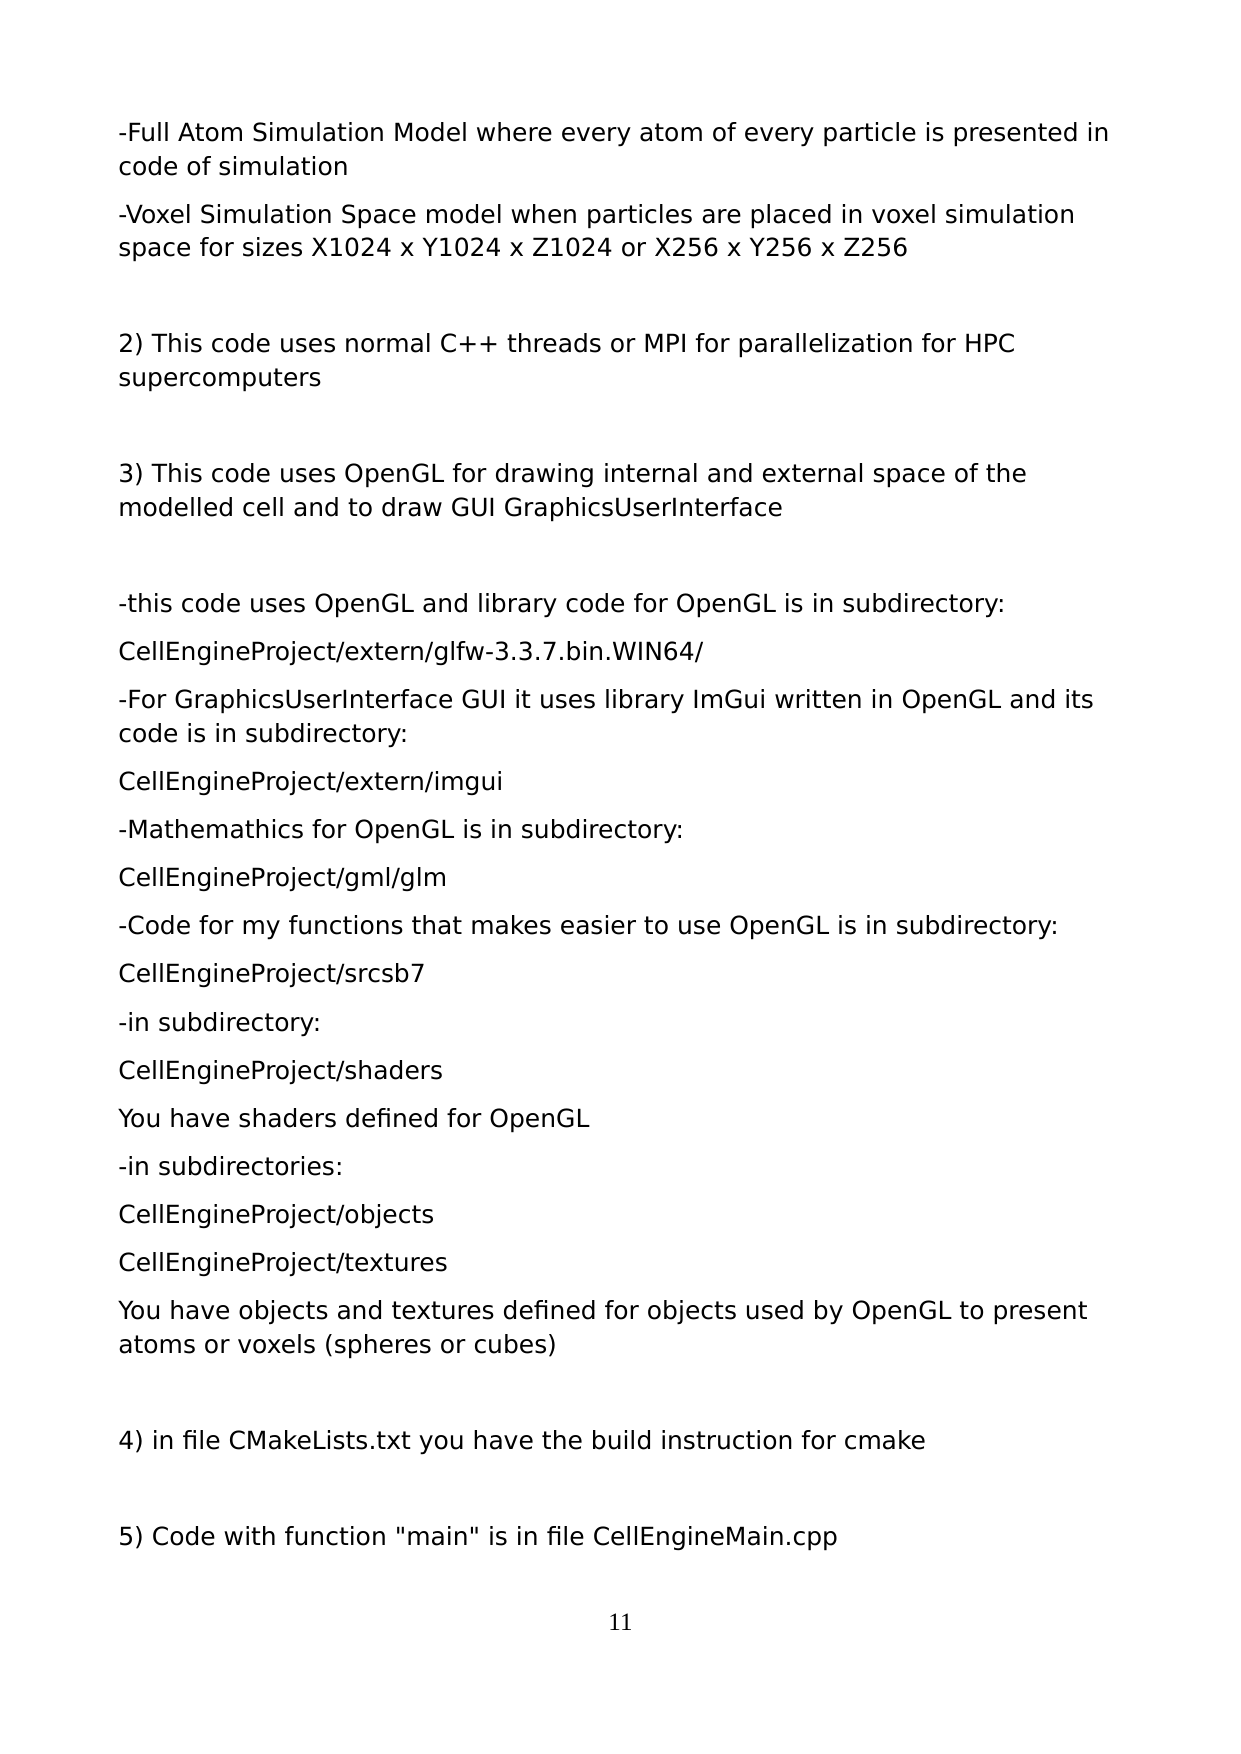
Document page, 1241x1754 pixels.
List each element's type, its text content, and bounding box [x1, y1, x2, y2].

text -in subdirectory: [118, 1008, 1122, 1037]
text CellEngineProject/extern/glfw-3.3.7.bin.WIN64/ [118, 637, 1122, 666]
text -Voxel Simulation Space model when particles are placed in voxel simulation space for sizes X1024 x Y1024 x Z1024 or X256 x Y256 x Z256 [118, 200, 1122, 262]
text 4) in file CMakeLists.txt you have the build instruction for cmake [118, 1426, 1122, 1455]
text -Full Atom Simulation Model where every atom of every particle is presented in code of simulation [118, 118, 1122, 181]
text -Mathemathics for OpenGL is in subdirectory: [118, 815, 1122, 844]
text You have shaders defined for OpenGL [118, 1104, 1122, 1133]
text 3) This code uses OpenGL for drawing internal and external space of the modelled cell and to draw GUI GraphicsUserInterface [118, 459, 1122, 522]
text CellEngineProject/srcsb7 [118, 959, 1122, 989]
text 5) Code with function "main" is in file CellEngineMain.cpp [118, 1522, 1122, 1552]
text CellEngineProject/shaders [118, 1056, 1122, 1085]
text CellEngineProject/extern/imgui [118, 767, 1122, 796]
text -in subdirectories: [118, 1152, 1122, 1181]
text -this code uses OpenGL and library code for OpenGL is in subdirectory: [118, 589, 1122, 618]
text -For GraphicsUserInterface GUI it uses library ImGui written in OpenGL and its code is in subdirectory: [118, 685, 1122, 748]
text -Code for my functions that makes easier to use OpenGL is in subdirectory: [118, 911, 1122, 941]
text CellEngineProject/textures [118, 1248, 1122, 1277]
text CellEngineProject/objects [118, 1200, 1122, 1229]
text 2) This code uses normal C++ threads or MPI for parallelization for HPC supercomputers [118, 329, 1122, 392]
text CellEngineProject/gml/glm [118, 863, 1122, 892]
text You have objects and textures defined for objects used by OpenGL to present atoms or voxels (spheres or cubes) [118, 1296, 1122, 1359]
